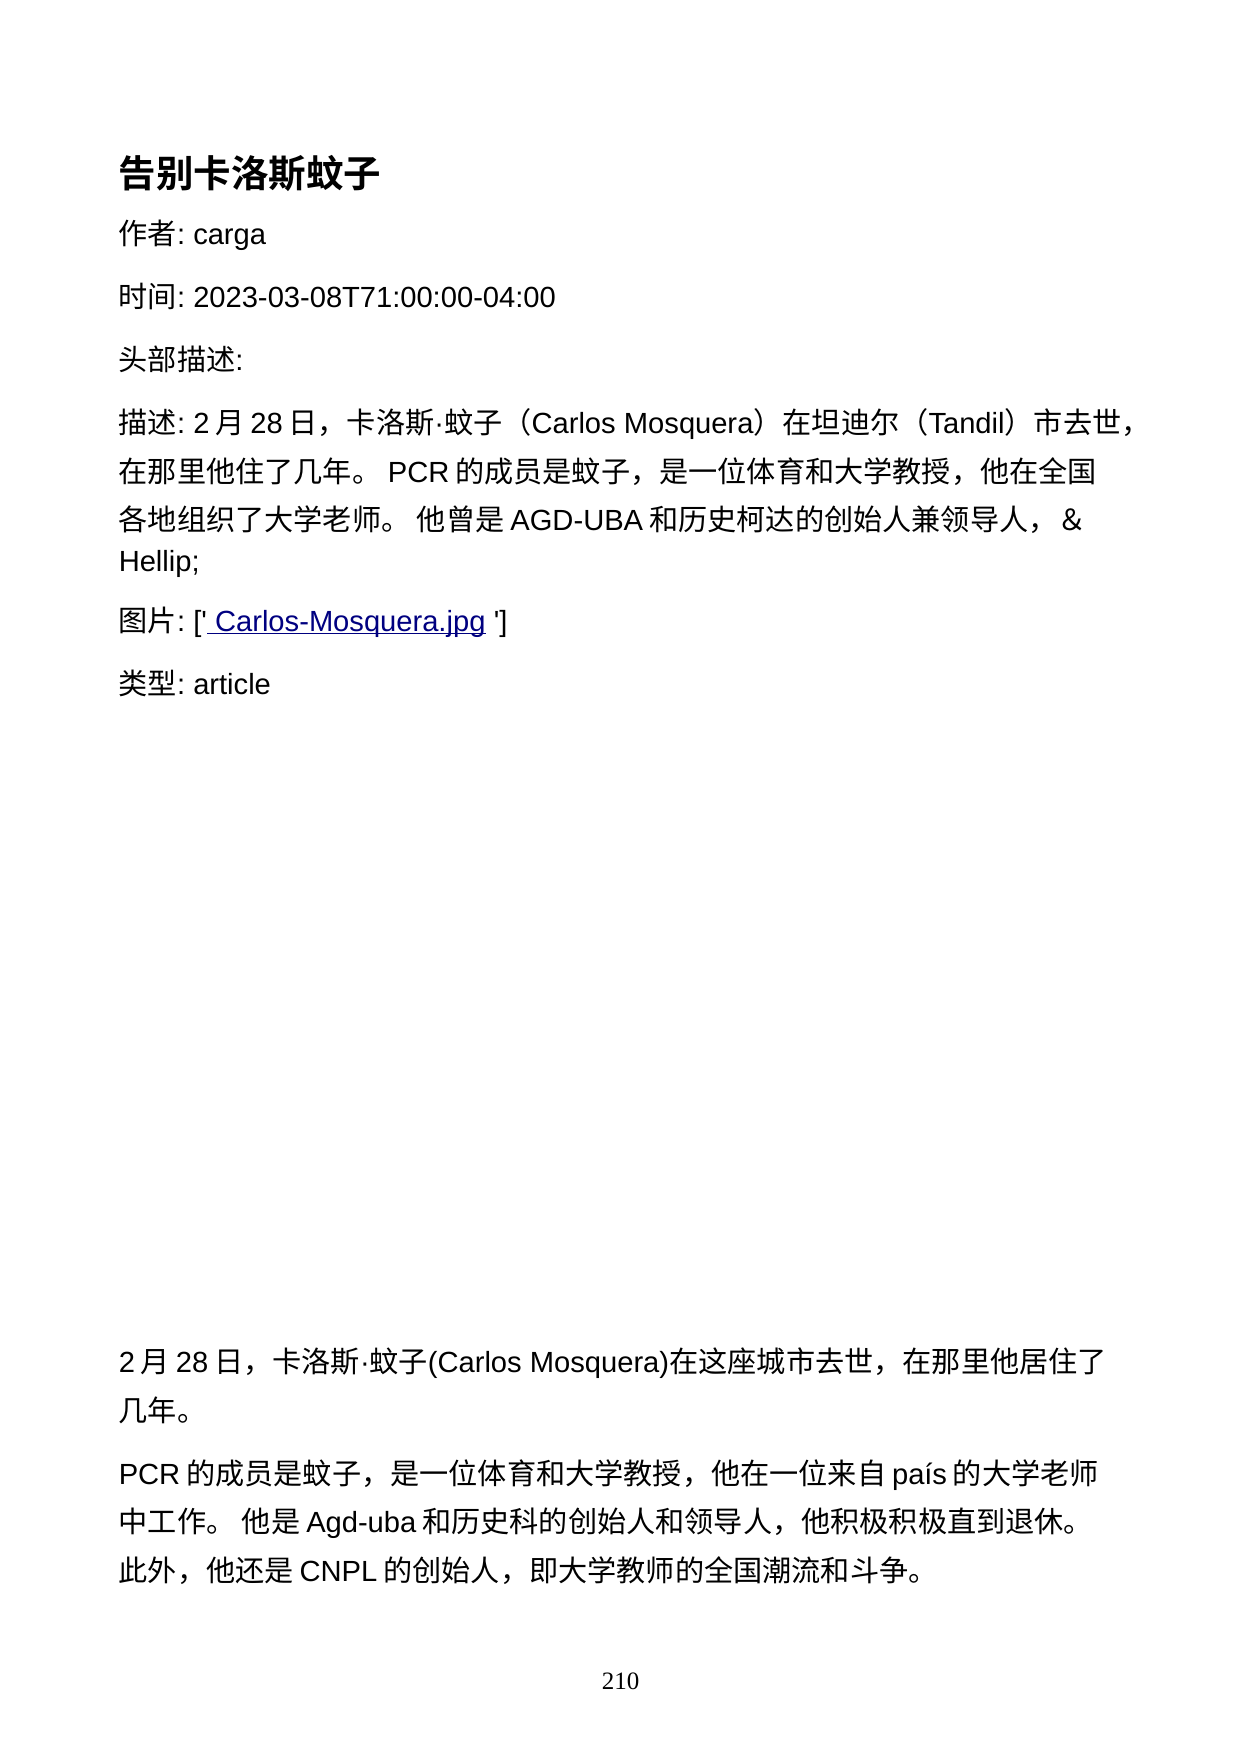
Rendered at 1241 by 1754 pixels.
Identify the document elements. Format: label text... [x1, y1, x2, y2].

text 2月28日，卡洛斯·蚊子(Carlos Mosquera)在这座城市去世，在那里他居住了几年。 [118, 723, 1122, 1429]
text 描述: 2月28日，卡洛斯·蚊子（Carlos Mosquera）在坦迪尔（Tandil）市去世，在那里他住了几年。 PCR的成员是蚊子，是一位体育和大学教授，他在全国各地组织了大学老师。 他曾是AGD-UBA和历史柯达的创始人兼领导人，＆Hellip; [118, 400, 1122, 578]
text 作者: carga [118, 210, 1122, 253]
text 类型: article [118, 660, 1122, 703]
text 头部描述: [118, 337, 1122, 379]
text 时间: 2023-03-08T71:00:00-04:00 [118, 273, 1122, 316]
subtitle 告别卡洛斯蚊子 [118, 143, 1122, 198]
text 图片: [' Carlos-Mosquera.jpg '] [118, 597, 1122, 639]
text PCR的成员是蚊子，是一位体育和大学教授，他在一位来自país的大学老师中工作。 他是Agd-uba和历史科的创始人和领导人，他积极积极直到退休。 此外，他还是CNPL的创始人，即大学教师的全国潮流和斗争。 [118, 1450, 1122, 1590]
